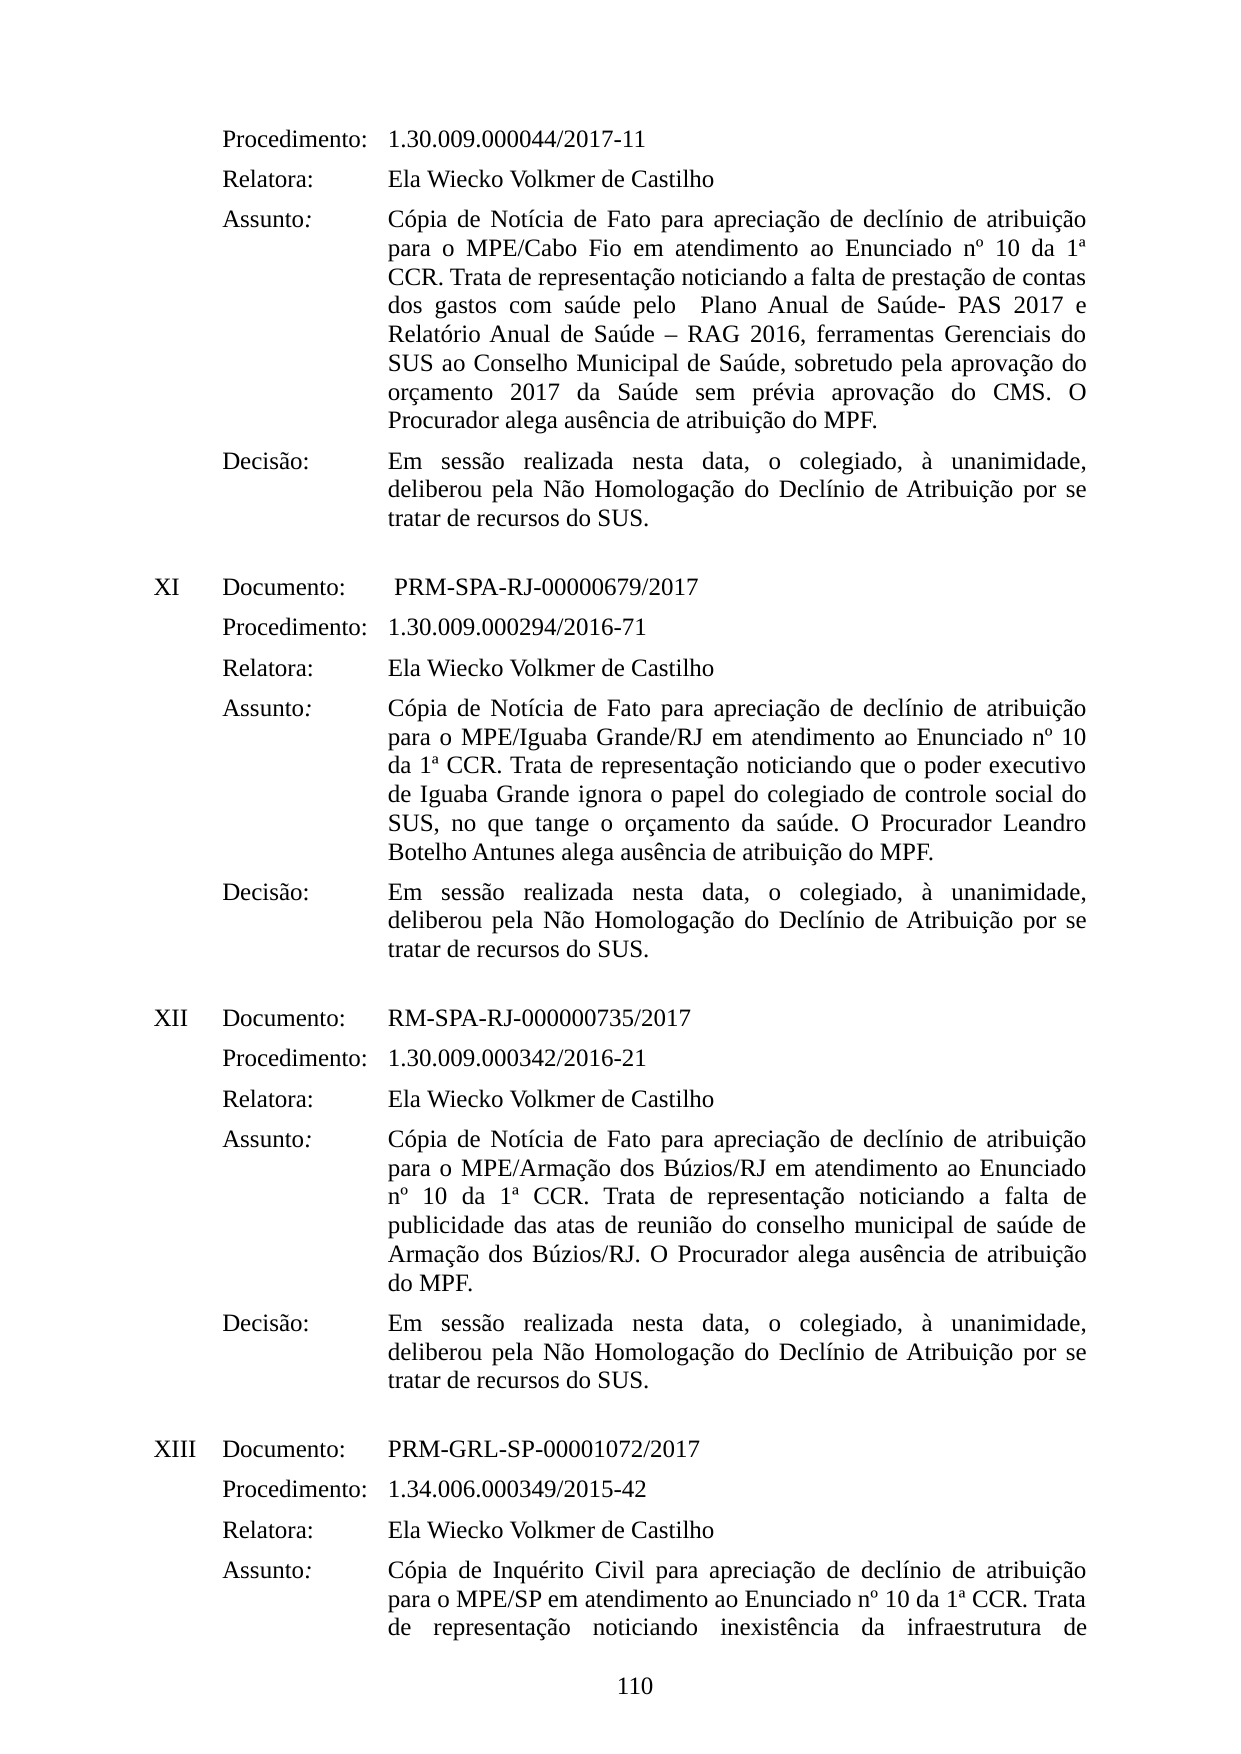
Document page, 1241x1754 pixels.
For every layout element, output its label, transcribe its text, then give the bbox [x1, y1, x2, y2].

table_cell [148, 687, 216, 871]
table_cell Ela Wiecko Volkmer de Castilho [382, 1078, 1093, 1118]
table_cell 1.30.009.000342/2016-21 [382, 1038, 1093, 1078]
table_cell 1.34.006.000349/2015-42 [382, 1469, 1093, 1509]
table_cell [148, 607, 216, 647]
table_cell [148, 871, 216, 969]
table_header Documento: [216, 566, 382, 607]
table_cell Cópia de Inquérito Civil para apreciação de declínio de atribuição para o MPE/SP em atendimento ao Enunciado nº 10 da 1ª CCR. Trata de representação noticiando inexistência da infraestrutura de [382, 1549, 1093, 1647]
table_cell Assunto: [216, 687, 382, 871]
table_cell 1.30.009.000294/2016-71 [382, 607, 1093, 647]
table_header XII [148, 998, 216, 1038]
table_cell [148, 158, 216, 198]
table_header Documento: [216, 998, 382, 1038]
table_cell [148, 1038, 216, 1078]
table_cell Assunto: [216, 1118, 382, 1302]
table_cell Assunto: [216, 1549, 382, 1647]
table_cell Relatora: [216, 1078, 382, 1118]
table_cell [148, 440, 216, 538]
table_cell Decisão: [216, 871, 382, 969]
table_cell Em sessão realizada nesta data, o colegiado, à unanimidade, deliberou pela Não Homologação do Declínio de Atribuição por se tratar de recursos do SUS. [382, 1302, 1093, 1400]
table_cell Decisão: [216, 1302, 382, 1400]
table_cell Assunto: [216, 199, 382, 440]
table_cell [148, 1509, 216, 1549]
table_cell [148, 1549, 216, 1647]
table_cell [148, 1302, 216, 1400]
table_cell Cópia de Notícia de Fato para apreciação de declínio de atribuição para o MPE/Armação dos Búzios/RJ em atendimento ao Enunciado nº 10 da 1ª CCR. Trata de representação noticiando a falta de publicidade das atas de reunião do conselho municipal de saúde de Armação dos Búzios/RJ. O Procurador alega ausência de atribuição do MPF. [382, 1118, 1093, 1302]
table_header PRM-SPA-RJ-00000679/2017 [382, 566, 1093, 607]
table_cell Decisão: [216, 440, 382, 538]
table_cell Cópia de Notícia de Fato para apreciação de declínio de atribuição para o MPE/Cabo Fio em atendimento ao Enunciado nº 10 da 1ª CCR. Trata de representação noticiando a falta de prestação de contas dos gastos com saúde pelo Plano Anual de Saúde- PAS 2017 e Relatório Anual de Saúde – RAG 2016, ferramentas Gerenciais do SUS ao Conselho Municipal de Saúde, sobretudo pela aprovação do orçamento 2017 da Saúde sem prévia aprovação do CMS. O Procurador alega ausência de atribuição do MPF. [382, 199, 1093, 440]
table_cell Procedimento: [216, 1469, 382, 1509]
table_cell [148, 199, 216, 440]
table_cell [148, 1118, 216, 1302]
table_cell Ela Wiecko Volkmer de Castilho [382, 1509, 1093, 1549]
table_cell Cópia de Notícia de Fato para apreciação de declínio de atribuição para o MPE/Iguaba Grande/RJ em atendimento ao Enunciado nº 10 da 1ª CCR. Trata de representação noticiando que o poder executivo de Iguaba Grande ignora o papel do colegiado de controle social do SUS, no que tange o orçamento da saúde. O Procurador Leandro Botelho Antunes alega ausência de atribuição do MPF. [382, 687, 1093, 871]
table_cell Em sessão realizada nesta data, o colegiado, à unanimidade, deliberou pela Não Homologação do Declínio de Atribuição por se tratar de recursos do SUS. [382, 440, 1093, 538]
table_cell Em sessão realizada nesta data, o colegiado, à unanimidade, deliberou pela Não Homologação do Declínio de Atribuição por se tratar de recursos do SUS. [382, 871, 1093, 969]
table_cell Relatora: [216, 647, 382, 687]
table_cell Relatora: [216, 158, 382, 198]
table_header RM-SPA-RJ-000000735/2017 [382, 998, 1093, 1038]
table_cell Relatora: [216, 1509, 382, 1549]
table_cell Procedimento: [216, 607, 382, 647]
table_cell [148, 1469, 216, 1509]
table_header XI [148, 566, 216, 607]
table_cell Procedimento: [216, 118, 382, 158]
table_cell Ela Wiecko Volkmer de Castilho [382, 158, 1093, 198]
table_header XIII [148, 1429, 216, 1469]
table_cell [148, 118, 216, 158]
table_cell Procedimento: [216, 1038, 382, 1078]
table_cell [148, 1078, 216, 1118]
table_cell [148, 647, 216, 687]
table_header Documento: [216, 1429, 382, 1469]
table_header PRM-GRL-SP-00001072/2017 [382, 1429, 1093, 1469]
table_cell 1.30.009.000044/2017-11 [382, 118, 1093, 158]
table_cell Ela Wiecko Volkmer de Castilho [382, 647, 1093, 687]
